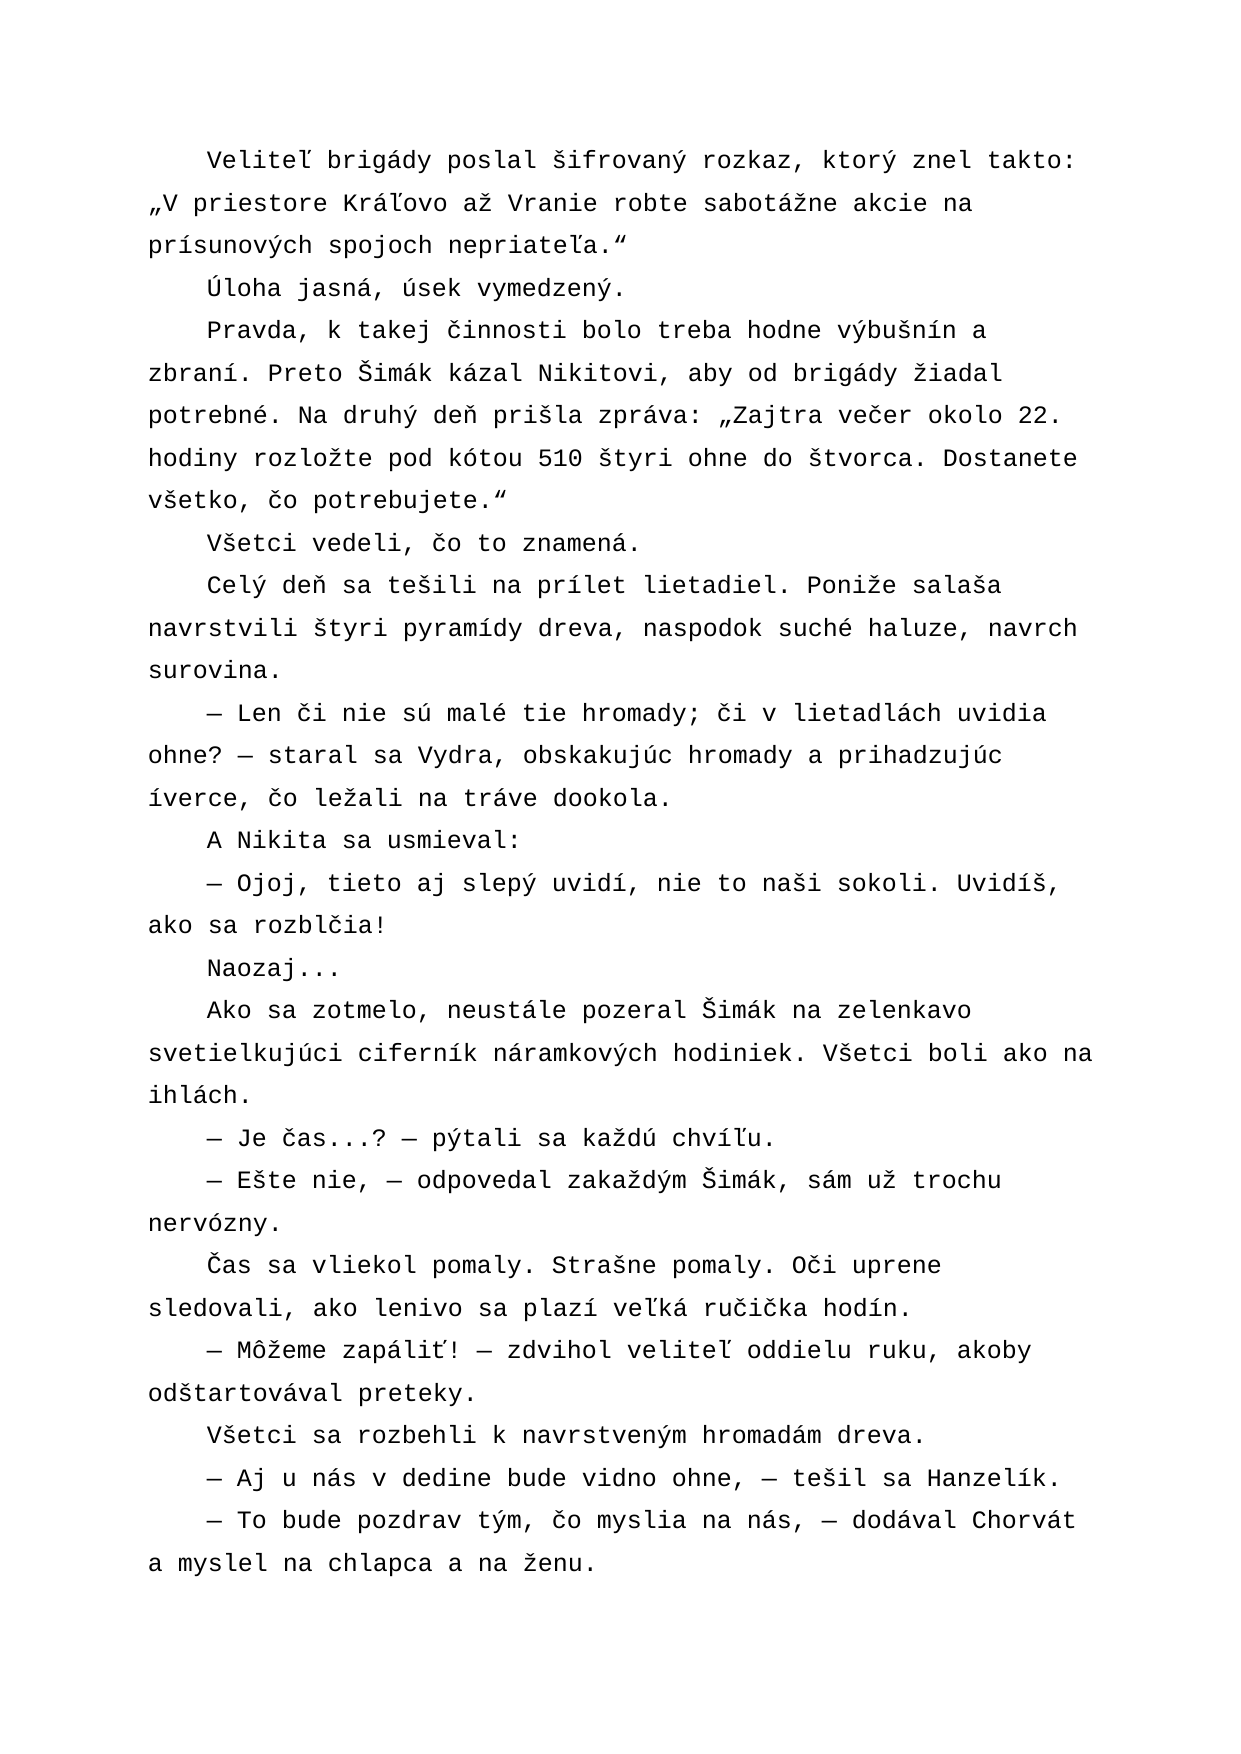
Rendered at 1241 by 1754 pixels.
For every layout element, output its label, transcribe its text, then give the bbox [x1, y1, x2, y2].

text Pravda, k takej činnosti bolo treba hodne výbušnín a zbraní. Preto Šimák kázal Nikitovi, aby od brigády žiadal potrebné. Na druhý deň prišla zpráva: „Zajtra večer okolo 22. hodiny rozložte pod kótou 510 štyri ohne do štvorca. Dostanete všetko, čo potrebujete.“ [148, 318, 1093, 516]
text Veliteľ brigády poslal šifrovaný rozkaz, ktorý znel takto: „V priestore Kráľovo až Vranie robte sabotážne akcie na prísunových spojoch nepriateľa.“ [148, 148, 1093, 261]
text Naozaj... [148, 955, 1093, 983]
text — To bude pozdrav tým, čo myslia na nás, — dodával Chorvát a myslel na chlapca a na ženu. [148, 1508, 1093, 1578]
text Čas sa vliekol pomaly. Strašne pomaly. Oči uprene sledovali, ako lenivo sa plazí veľká ručička hodín. [148, 1253, 1093, 1323]
text Všetci vedeli, čo to znamená. [148, 530, 1093, 558]
text — Môžeme zapáliť! — zdvihol veliteľ oddielu ruku, akoby odštartovával preteky. [148, 1338, 1093, 1408]
text — Len či nie sú malé tie hromady; či v lietadlách uvidia ohne? — staral sa Vydra, obskakujúc hromady a prihadzujúc íverce, čo ležali na tráve dookola. [148, 700, 1093, 813]
text Úloha jasná, úsek vymedzený. [148, 275, 1093, 303]
text — Ešte nie, — odpovedal zakaždým Šimák, sám už trochu nervózny. [148, 1168, 1093, 1238]
text — Aj u nás v dedine bude vidno ohne, — tešil sa Hanzelík. [148, 1465, 1093, 1493]
text Celý deň sa tešili na prílet lietadiel. Poniže salaša navrstvili štyri pyramídy dreva, naspodok suché haluze, navrch surovina. [148, 573, 1093, 686]
text Ako sa zotmelo, neustále pozeral Šimák na zelenkavo svetielkujúci ciferník náramkových hodiniek. Všetci boli ako na ihlách. [148, 998, 1093, 1111]
text — Je čas...? — pýtali sa každú chvíľu. [148, 1125, 1093, 1153]
text A Nikita sa usmieval: [148, 828, 1093, 856]
text — Ojoj, tieto aj slepý uvidí, nie to naši sokoli. Uvidíš, ako sa rozblčia! [148, 870, 1093, 941]
text Všetci sa rozbehli k navrstveným hromadám dreva. [148, 1423, 1093, 1451]
